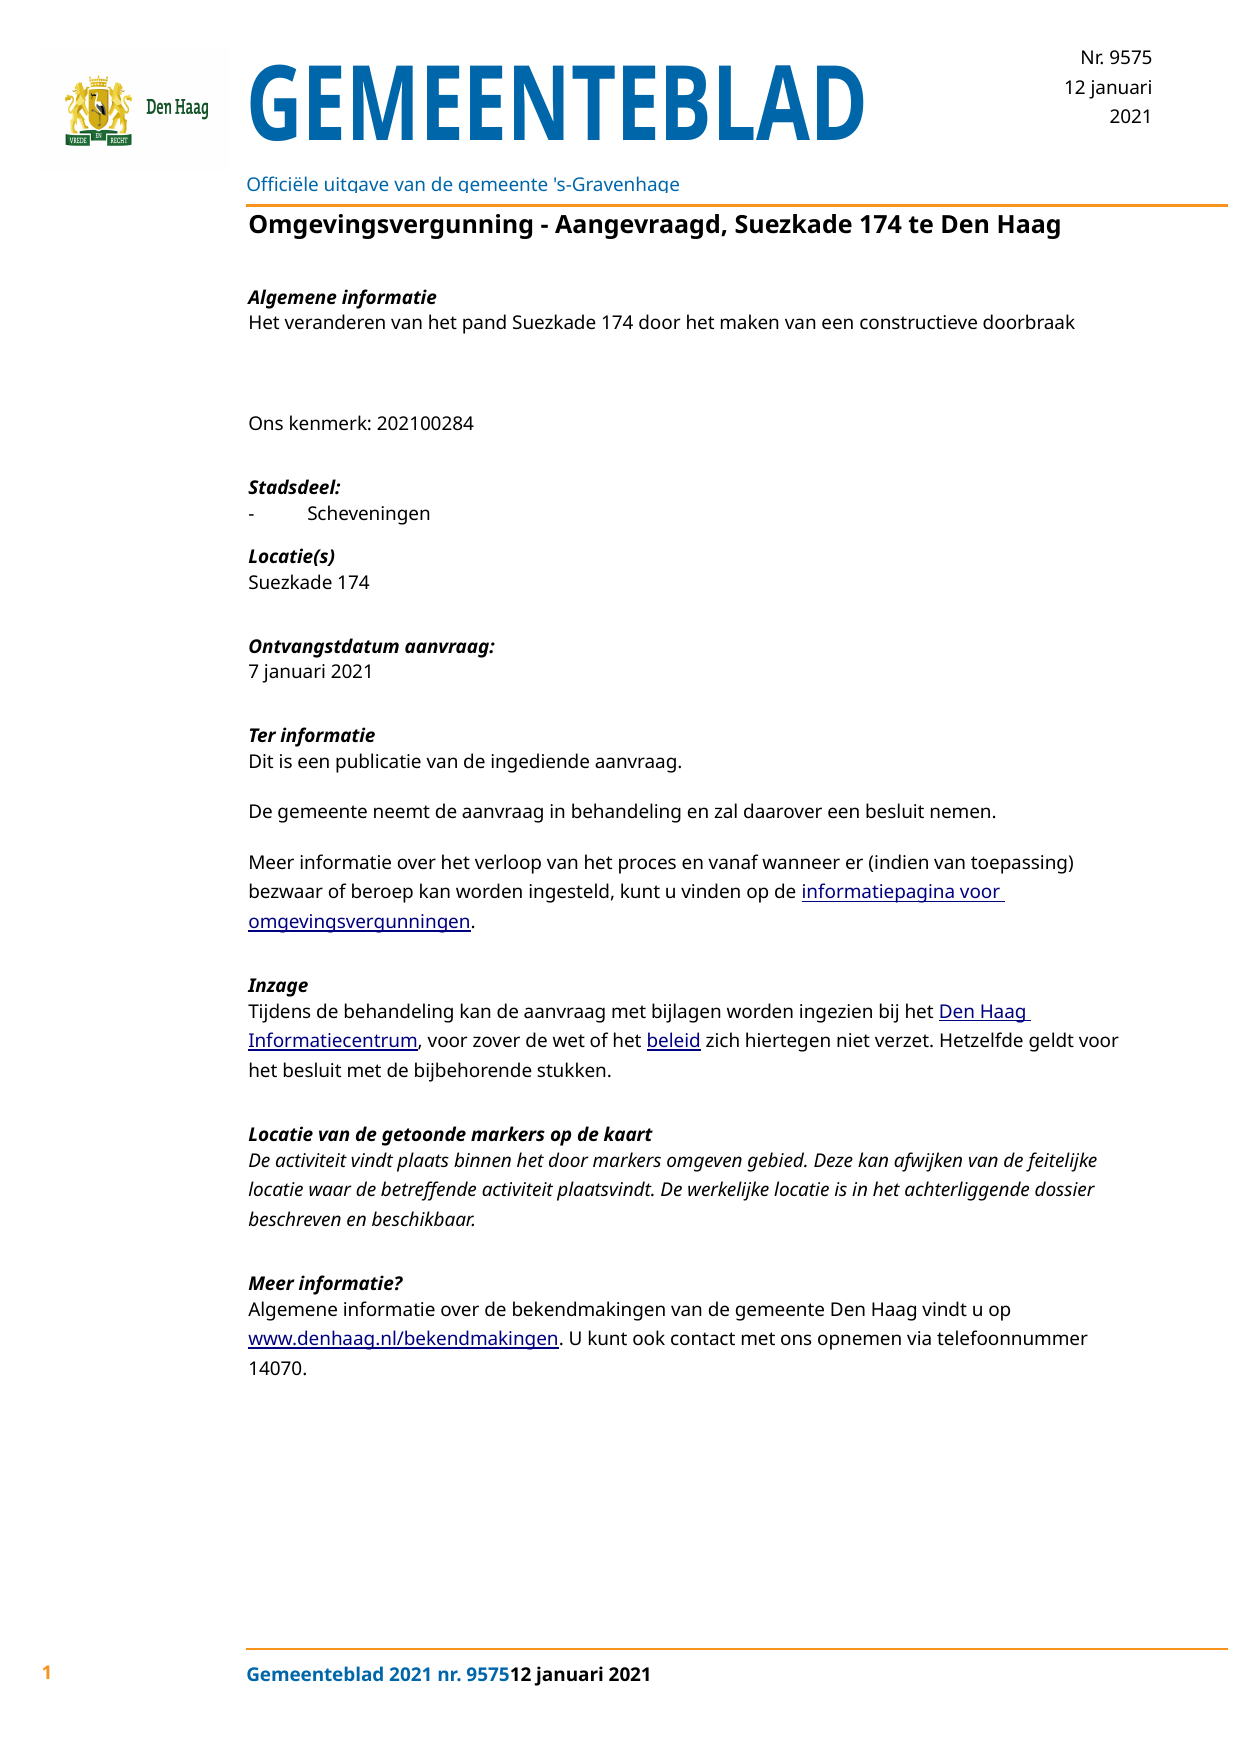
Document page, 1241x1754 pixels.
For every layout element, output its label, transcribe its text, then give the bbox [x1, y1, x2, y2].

text Locatie van de getoonde markers op de kaart [248, 1121, 1152, 1147]
text Meer informatie over het verloop van het proces en vanaf wanneer er (indien van toepassing) bezwaar of beroep kan worden ingesteld, kunt u vinden op de informatiepagina voor omgevingsvergunningen. [248, 849, 1152, 934]
text Locatie(s) [248, 543, 1152, 569]
list Scheveningen [248, 500, 1152, 526]
text Dit is een publicatie van de ingediende aanvraag. [248, 748, 1152, 774]
text Ter informatie [248, 723, 1152, 748]
picture [41, 47, 231, 172]
text Algemene informatie over de bekendmakingen van de gemeente Den Haag vindt u op www.denhaag.nl/bekendmakingen. U kunt ook contact met ons opnemen via telefoonnummer 14070. [248, 1296, 1152, 1381]
text Ontvangstdatum aanvraag: [248, 633, 1152, 659]
text Inzage [248, 972, 1152, 998]
text Ons kenmerk: 202100284 [248, 410, 1152, 436]
text Omgevingsvergunning - Aangevraagd, Suezkade 174 te Den Haag [248, 207, 1152, 241]
text Tijdens de behandeling kan de aanvraag met bijlagen worden ingezien bij het Den Haag Informatiecentrum, voor zover de wet of het beleid zich hiertegen niet verzet. Hetzelfde geldt voor het besluit met de bijbehorende stukken. [248, 998, 1152, 1083]
text Stadsdeel: [248, 474, 1152, 500]
text Suezkade 174 [248, 569, 1152, 595]
text Meer informatie? [248, 1270, 1152, 1296]
text De gemeente neemt de aanvraag in behandeling en zal daarover een besluit nemen. [248, 799, 1152, 824]
text 7 januari 2021 [248, 659, 1152, 684]
text Het veranderen van het pand Suezkade 174 door het maken van een constructieve doorbraak [248, 309, 1152, 335]
text De activiteit vindt plaats binnen het door markers omgeven gebied. Deze kan afwijken van de feitelijke locatie waar de betreffende activiteit plaatsvindt. De werkelijke locatie is in het achterliggende dossier beschreven en beschikbaar. [248, 1147, 1152, 1232]
text Algemene informatie [248, 284, 1152, 309]
